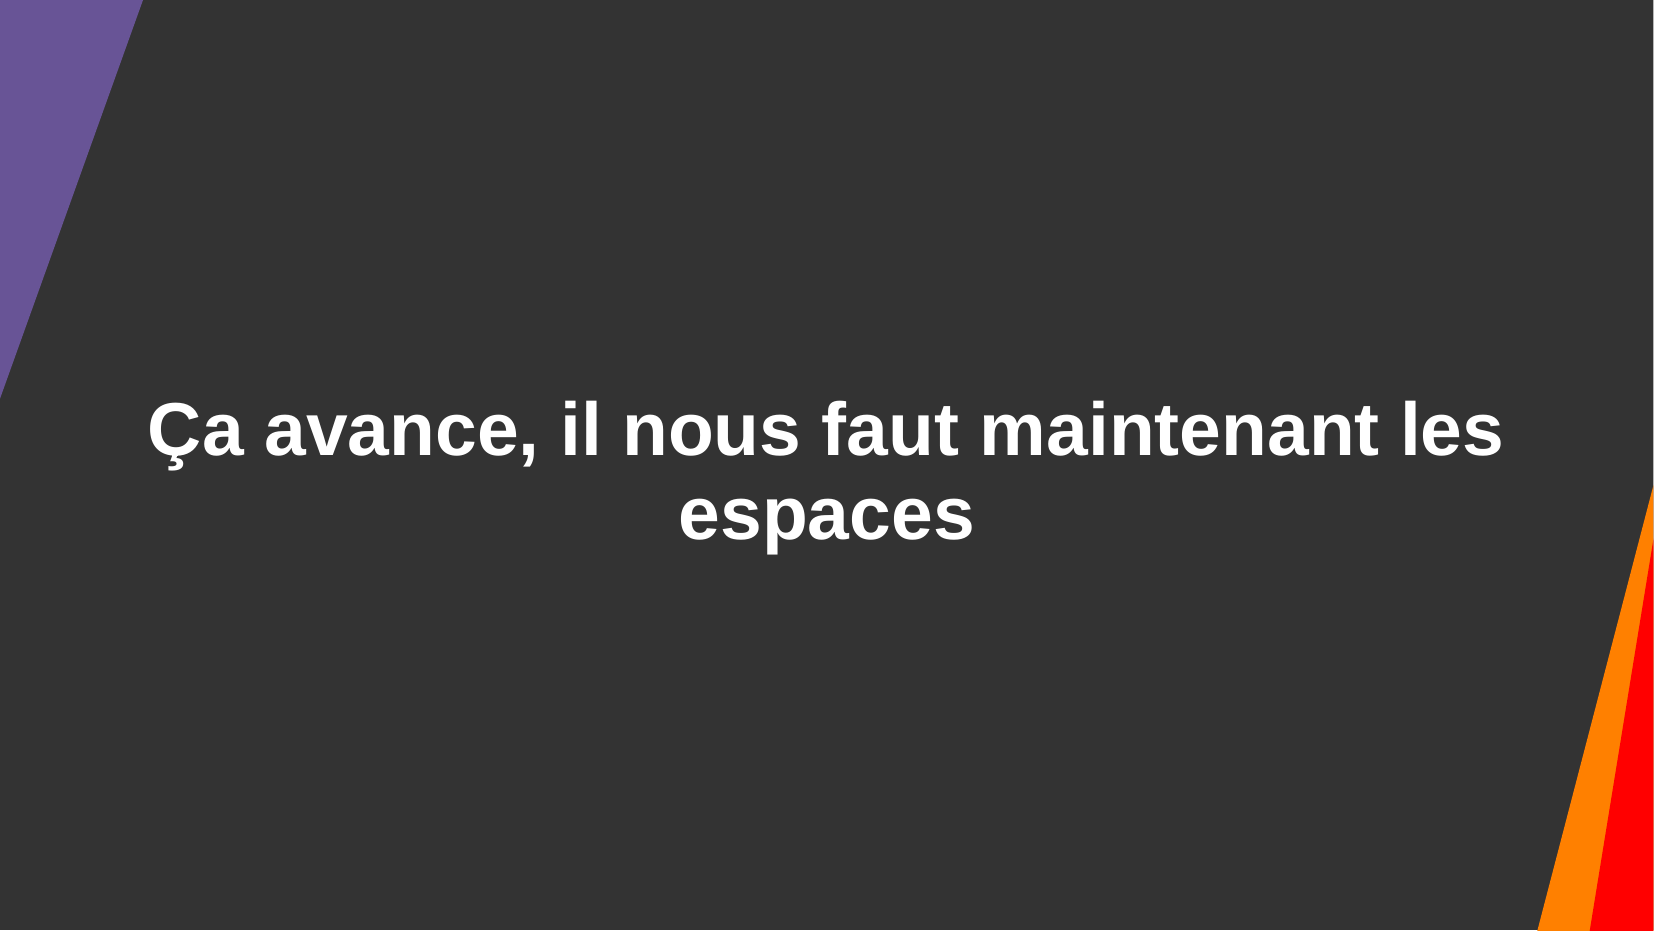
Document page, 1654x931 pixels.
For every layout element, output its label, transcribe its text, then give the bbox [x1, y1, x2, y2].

title Ça avance, il nous faut maintenant les espaces [31, 387, 1622, 556]
text_box [0, 0, 144, 399]
text_box [1537, 483, 1654, 931]
